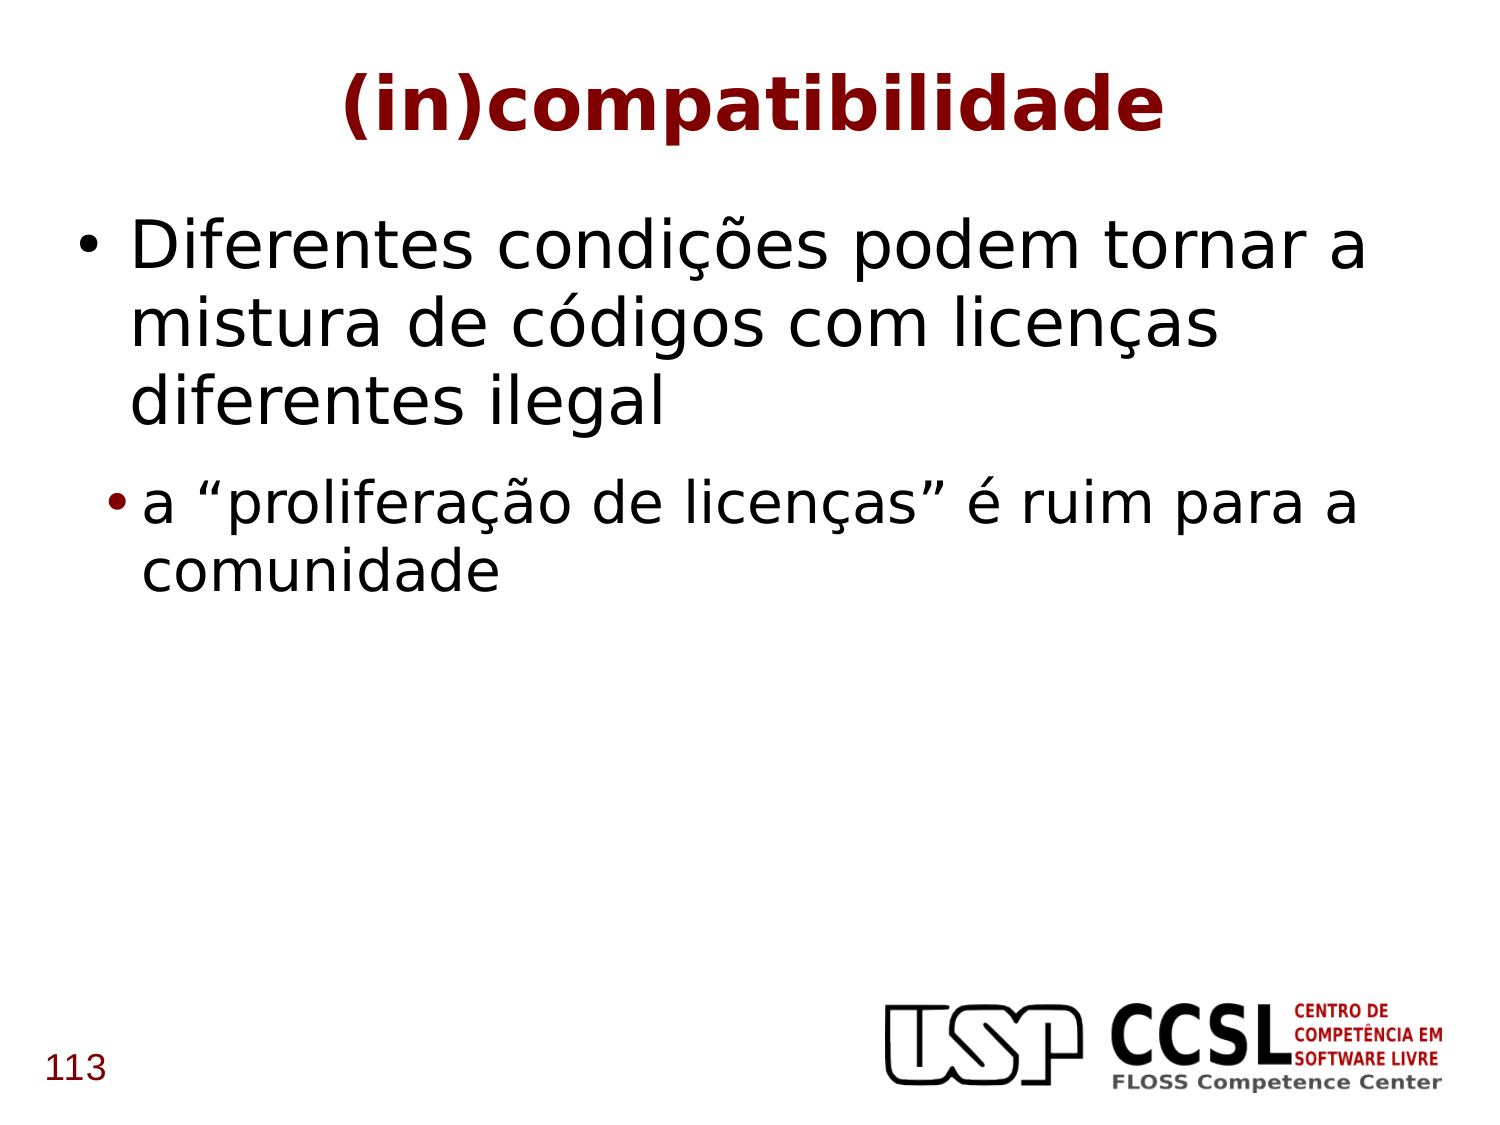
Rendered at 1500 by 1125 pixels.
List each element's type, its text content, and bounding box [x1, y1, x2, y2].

picture [885, 1003, 1442, 1093]
list Diferentes condições podem tornar a mistura de códigos com licenças diferentes ilegal a “proliferação de licenças” é ruim para a comunidade [59, 206, 1447, 950]
title (in)compatibilidade [59, 29, 1447, 180]
